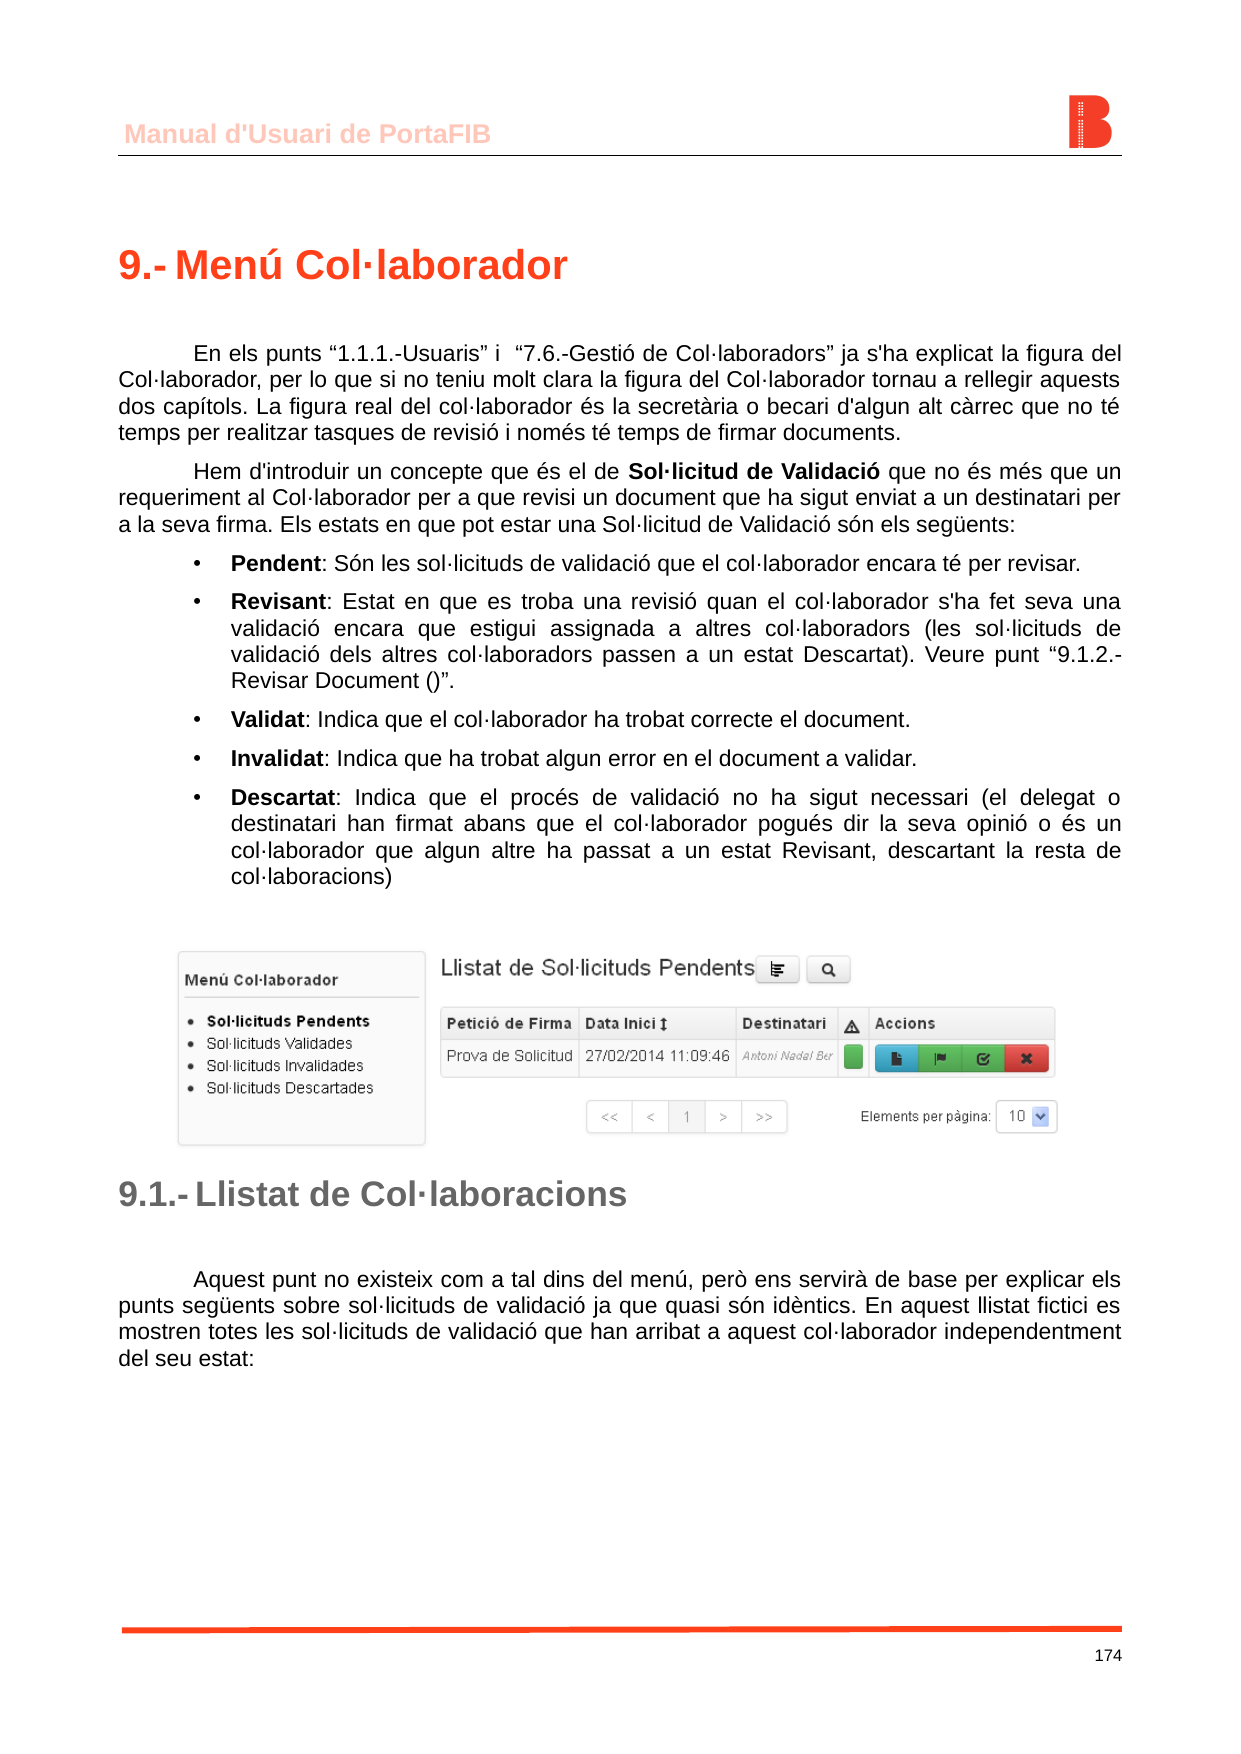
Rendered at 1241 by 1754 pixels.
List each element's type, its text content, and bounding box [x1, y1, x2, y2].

text Hem d'introduir un concepte que és el de Sol·licitud de Validació que no és més que un requeriment al Col·laborador per a que revisi un document que ha sigut enviat a un destinatari per a la seva firma. Els estats en que pot estar una Sol·licitud de Validació són els següents: [118, 458, 1122, 537]
list Invalidat: Indica que ha trobat algun error en el document a validar. [193, 745, 1122, 771]
text Aquest punt no existeix com a tal dins del menú, però ens servirà de base per explicar els punts següents sobre sol·licituds de validació ja que quasi són idèntics. En aquest llistat fictici es mostren totes les sol·licituds de validació que han arribat a aquest col·laborador independentment del seu estat: [118, 1266, 1122, 1371]
list Pendent: Són les sol·licituds de validació que el col·laborador encara té per revisar. [193, 549, 1122, 576]
text En els punts “1.1.1.-Usuaris” i “7.6.-Gestió de Col·laboradors” ja s'ha explicat la figura del Col·laborador, per lo que si no teniu molt clara la figura del Col·laborador tornau a rellegir aquests dos capítols. La figura real del col·laborador és la secretària o becari d'algun alt càrrec que no té temps per realitzar tasques de revisió i només té temps de firmar documents. [118, 340, 1122, 445]
subtitle Menú Col·laborador [118, 241, 1122, 289]
picture [169, 940, 1071, 1149]
list Revisant: Estat en que es troba una revisió quan el col·laborador s'ha fet seva una validació encara que estigui assignada a altres col·laboradors (les sol·licituds de validació dels altres col·laboradors passen a un estat Descartat). Veure punt “9.1.2.-Revisar Document ()”. [193, 588, 1122, 694]
list Descartat: Indica que el procés de validació no ha sigut necessari (el delegat o destinatari han firmat abans que el col·laborador pogués dir la seva opinió o és un col·laborador que algun altre ha passat a un estat Revisant, descartant la resta de col·laboracions) [193, 784, 1122, 889]
subtitle Llistat de Col·laboracions [118, 1173, 1122, 1214]
list Validat: Indica que el col·laborador ha trobat correcte el document. [193, 706, 1122, 733]
picture [1063, 94, 1117, 150]
